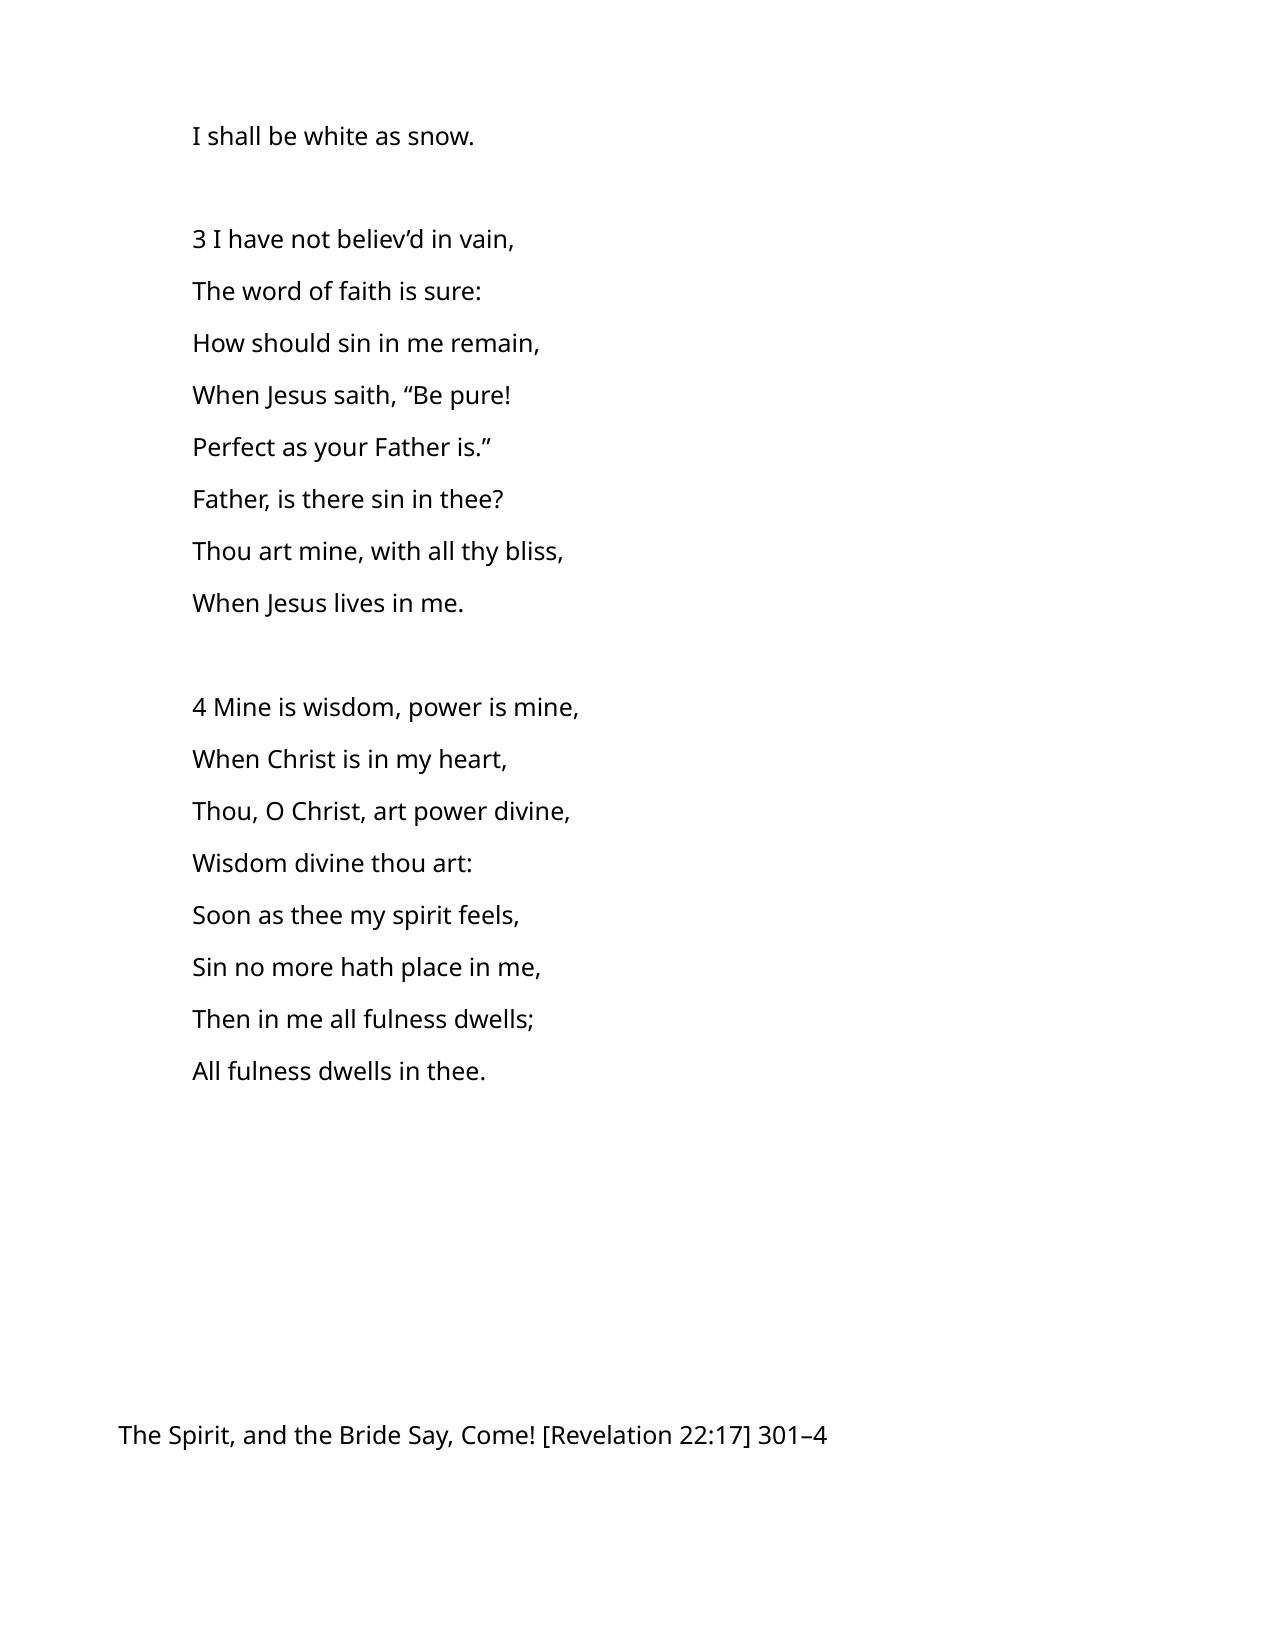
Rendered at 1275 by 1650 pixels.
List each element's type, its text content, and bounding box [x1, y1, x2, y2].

text The Spirit, and the Bride Say, Come! [Revelation 22:17] 301–4 [118, 1418, 1157, 1452]
text 4 Mine is wisdom, power is mine, [192, 690, 1157, 724]
text All fulness dwells in thee. [192, 1054, 1157, 1088]
text When Jesus lives in me. [192, 586, 1157, 620]
text When Christ is in my heart, [192, 742, 1157, 776]
text 3 I have not believ’d in vain, [192, 222, 1157, 256]
text I shall be white as snow. [192, 118, 1157, 152]
text How should sin in me remain, [192, 326, 1157, 360]
text Wisdom divine thou art: [192, 846, 1157, 880]
text Sin no more hath place in me, [192, 950, 1157, 984]
text Thou, O Christ, art power divine, [192, 794, 1157, 828]
text Soon as thee my spirit feels, [192, 898, 1157, 932]
text Thou art mine, with all thy bliss, [192, 534, 1157, 568]
text The word of faith is sure: [192, 274, 1157, 308]
text Then in me all fulness dwells; [192, 1002, 1157, 1036]
text When Jesus saith, “Be pure! [192, 378, 1157, 412]
text Perfect as your Father is.” [192, 430, 1157, 464]
text Father, is there sin in thee? [192, 482, 1157, 516]
